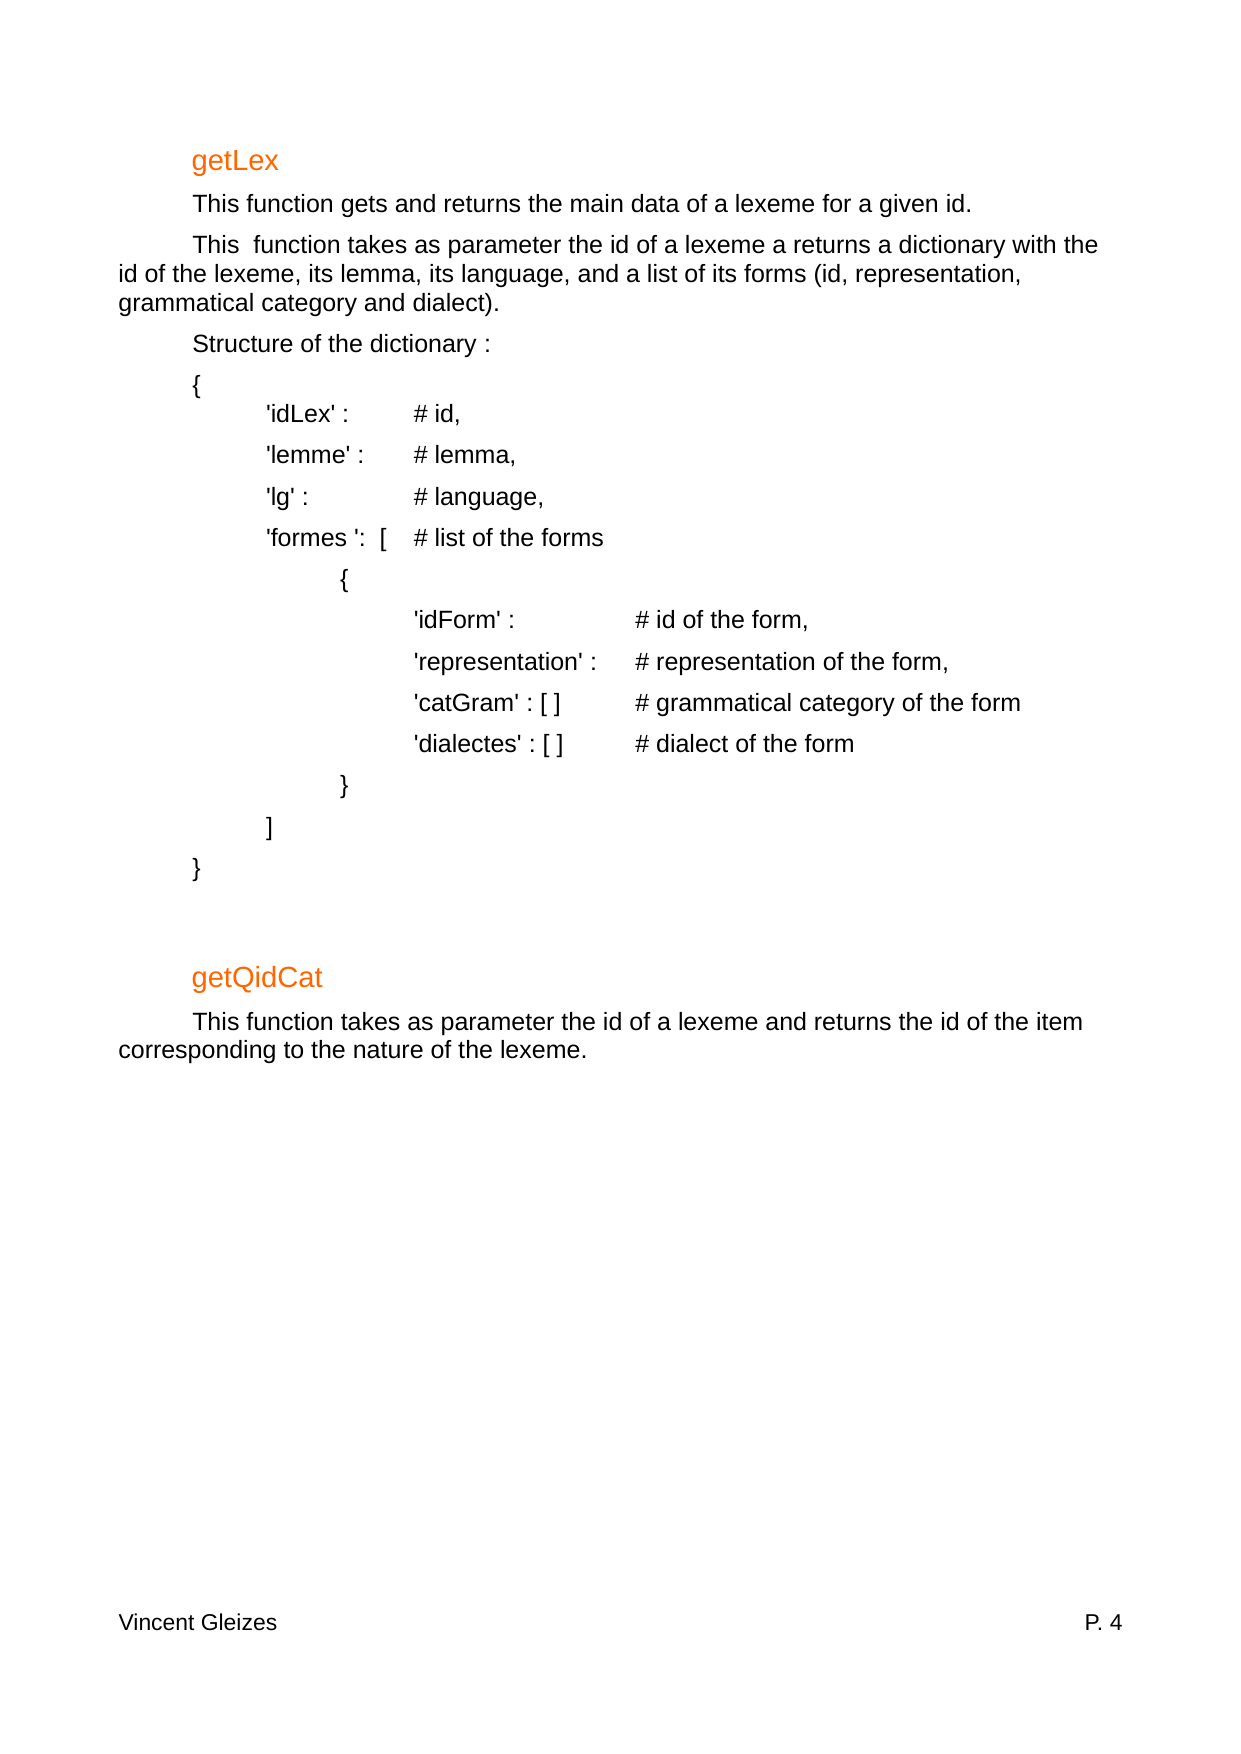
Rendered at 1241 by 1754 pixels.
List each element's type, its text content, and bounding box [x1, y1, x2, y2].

text 'lemme' : # lemma, [118, 440, 1122, 469]
text { 'idLex' : # id, [118, 370, 1122, 428]
subtitle getLex [191, 143, 1122, 177]
text 'dialectes' : [ ] # dialect of the form [118, 729, 1122, 758]
text This function takes as parameter the id of a lexeme and returns the id of the item corresponding to the nature of the lexeme. [118, 1006, 1122, 1064]
text } [118, 770, 1122, 799]
text ] [118, 812, 1122, 840]
text 'idForm' : # id of the form, [118, 605, 1122, 634]
text This function takes as parameter the id of a lexeme a returns a dictionary with the id of the lexeme, its lemma, its language, and a list of its forms (id, representation, grammatical category and dialect). [118, 230, 1122, 317]
text 'lg' : # language, [118, 482, 1122, 510]
subtitle getQidCat [191, 960, 1122, 994]
text Structure of the dictionary : [118, 329, 1122, 358]
text This function gets and returns the main data of a lexeme for a given id. [118, 189, 1122, 218]
text 'representation' : # representation of the form, [118, 647, 1122, 675]
text 'formes ': [ # list of the forms [118, 523, 1122, 552]
text 'catGram' : [ ] # grammatical category of the form [118, 688, 1122, 717]
text { [118, 564, 1122, 593]
text } [118, 853, 1122, 882]
